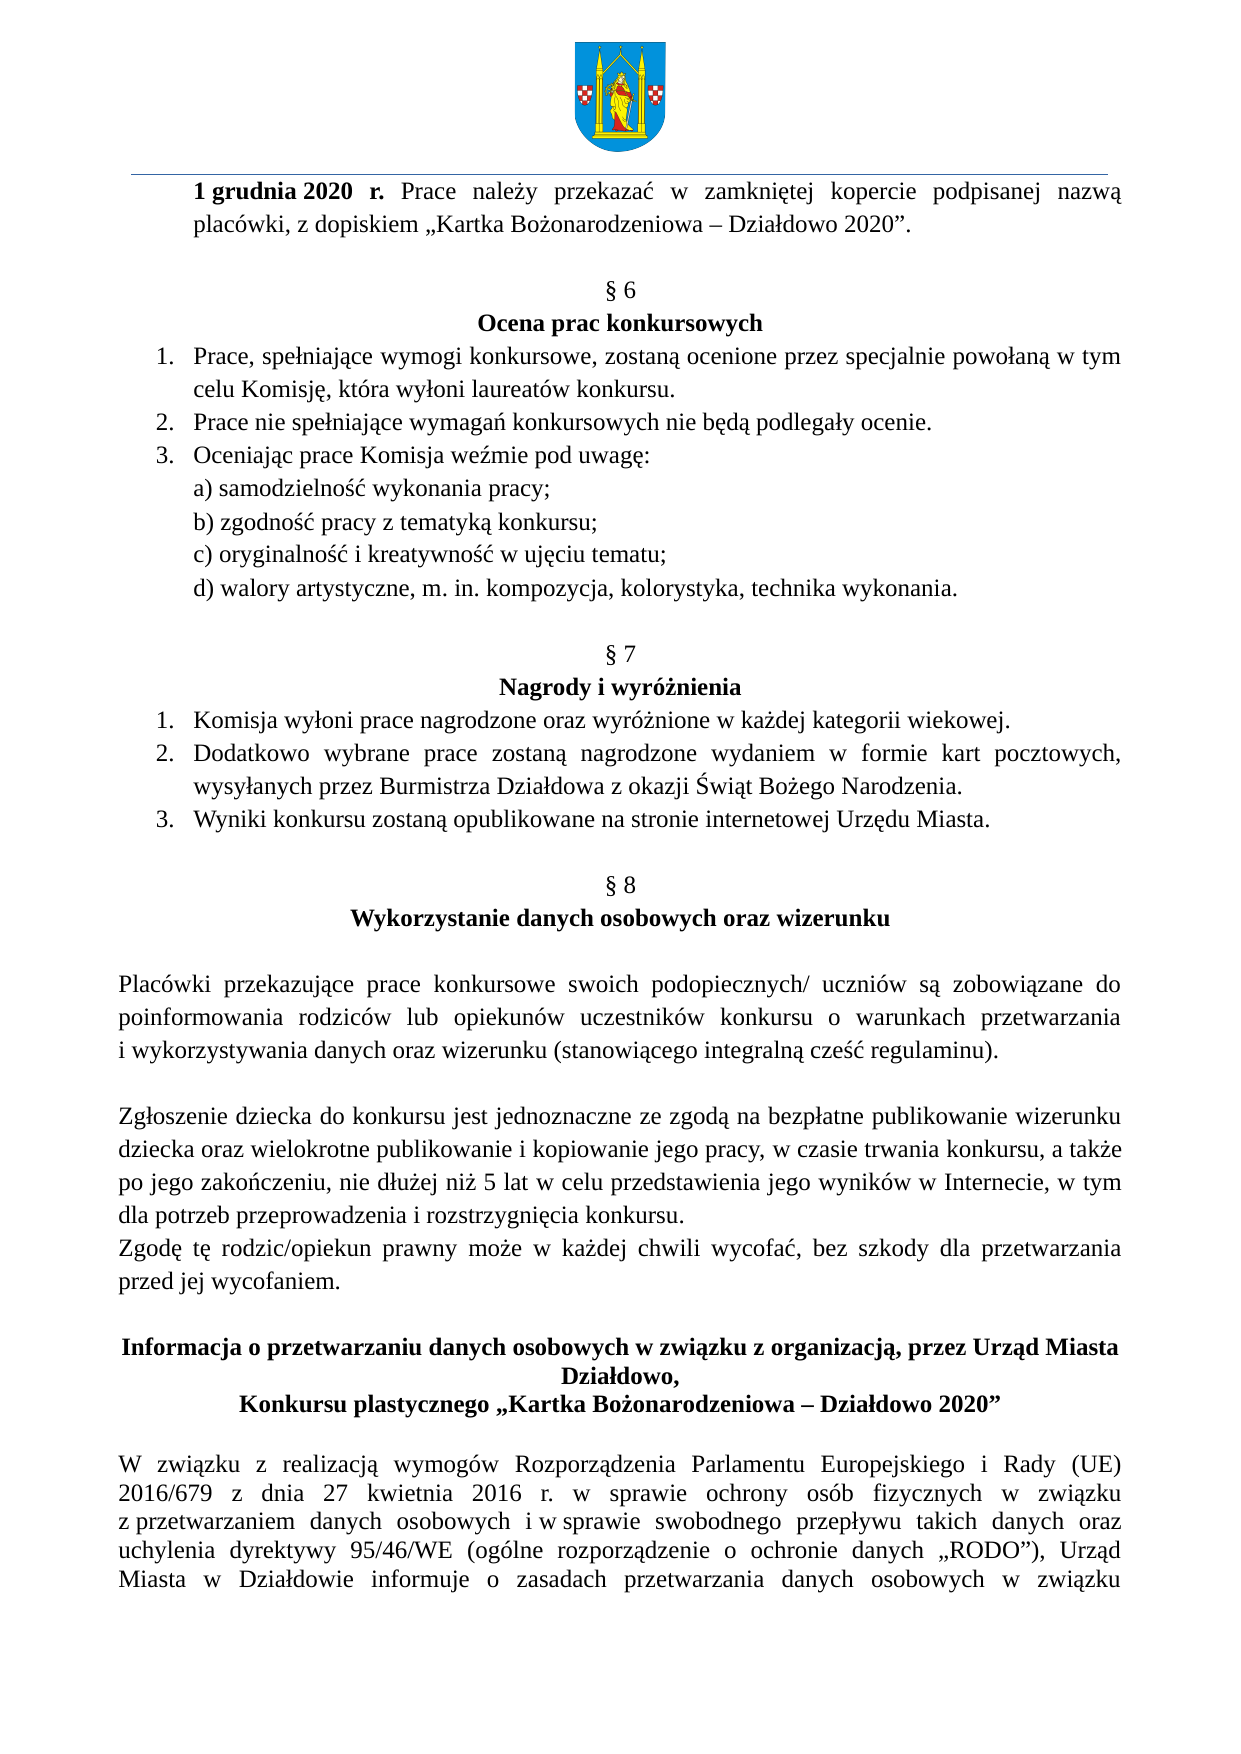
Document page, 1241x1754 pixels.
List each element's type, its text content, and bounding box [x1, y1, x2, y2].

picture [611, 74, 633, 130]
text Wykorzystanie danych osobowych oraz wizerunku [118, 903, 1122, 932]
list d) walory artystyczne, m. in. kompozycja, kolorystyka, technika wykonania. [156, 573, 1122, 601]
picture [629, 118, 666, 152]
list Prace nie spełniające wymagań konkursowych nie będą podlegały ocenie. [156, 407, 1122, 436]
text Konkursu plastycznego „Kartka Bożonarodzeniowa – Działdowo 2020” [118, 1389, 1122, 1418]
picture [574, 119, 608, 152]
picture [649, 86, 662, 104]
list Wyniki konkursu zostaną opublikowane na stronie internetowej Urzędu Miasta. [156, 804, 1122, 832]
list c) oryginalność i kreatywność w ujęciu tematu; [156, 539, 1122, 568]
text § 6 [118, 275, 1122, 304]
list Oceniając prace Komisja weźmie pod uwagę: [156, 441, 1122, 469]
picture [593, 56, 647, 138]
text Zgodę tę rodzic/opiekun prawny może w każdej chwili wycofać, bez szkody dla przetwarzania przed jej wycofaniem. [118, 1233, 1122, 1295]
text W związku z realizacją wymogów Rozporządzenia Parlamentu Europejskiego i Rady (UE) 2016/679 z dnia 27 kwietnia 2016 r. w sprawie ochrony osób fizycznych w związku z przetwarzaniem danych osobowych i w sprawie swobodnego przepływu takich danych oraz uchylenia dyrektywy 95/46/WE (ogólne rozporządzenie o ochronie danych „RODO”), Urząd Miasta w Działdowie informuje o zasadach przetwarzania danych osobowych w związku [118, 1449, 1122, 1593]
list 1 grudnia 2020 r. Prace należy przekazać w zamkniętej kopercie podpisanej nazwą placówki, z dopiskiem „Kartka Bożonarodzeniowa – Działdowo 2020”. [156, 176, 1122, 238]
list a) samodzielność wykonania pracy; [156, 473, 1122, 502]
list Komisja wyłoni prace nagrodzone oraz wyróżnione w każdej kategorii wiekowej. [156, 705, 1122, 733]
text Placówki przekazujące prace konkursowe swoich podopiecznych/ uczniów są zobowiązane do poinformowania rodziców lub opiekunów uczestników konkursu o warunkach przetwarzania i wykorzystywania danych oraz wizerunku (stanowiącego integralną cześć regulaminu). [118, 969, 1122, 1064]
text § 7 [118, 639, 1122, 667]
text Nagrody i wyróżnienia [118, 672, 1122, 700]
text Ocena prac konkursowych [118, 308, 1122, 337]
text Informacja o przetwarzaniu danych osobowych w związku z organizacją, przez Urząd Miasta Działdowo, [118, 1332, 1122, 1389]
list b) zgodność pracy z tematyką konkursu; [156, 507, 1122, 535]
list Prace, spełniające wymogi konkursowe, zostaną ocenione przez specjalnie powołaną w tym celu Komisję, która wyłoni laureatów konkursu. [156, 341, 1122, 403]
text Zgłoszenie dziecka do konkursu jest jednoznaczne ze zgodą na bezpłatne publikowanie wizerunku dziecka oraz wielokrotne publikowanie i kopiowanie jego pracy, w czasie trwania konkursu, a także po jego zakończeniu, nie dłużej niż 5 lat w celu przedstawienia jego wyników w Internecie, w tym dla potrzeb przeprowadzenia i rozstrzygnięcia konkursu. [118, 1101, 1122, 1229]
list Dodatkowo wybrane prace zostaną nagrodzone wydaniem w formie kart pocztowych, wysyłanych przez Burmistrza Działdowa z okazji Świąt Bożego Narodzenia. [156, 738, 1122, 799]
text § 8 [118, 870, 1122, 898]
picture [578, 86, 592, 104]
